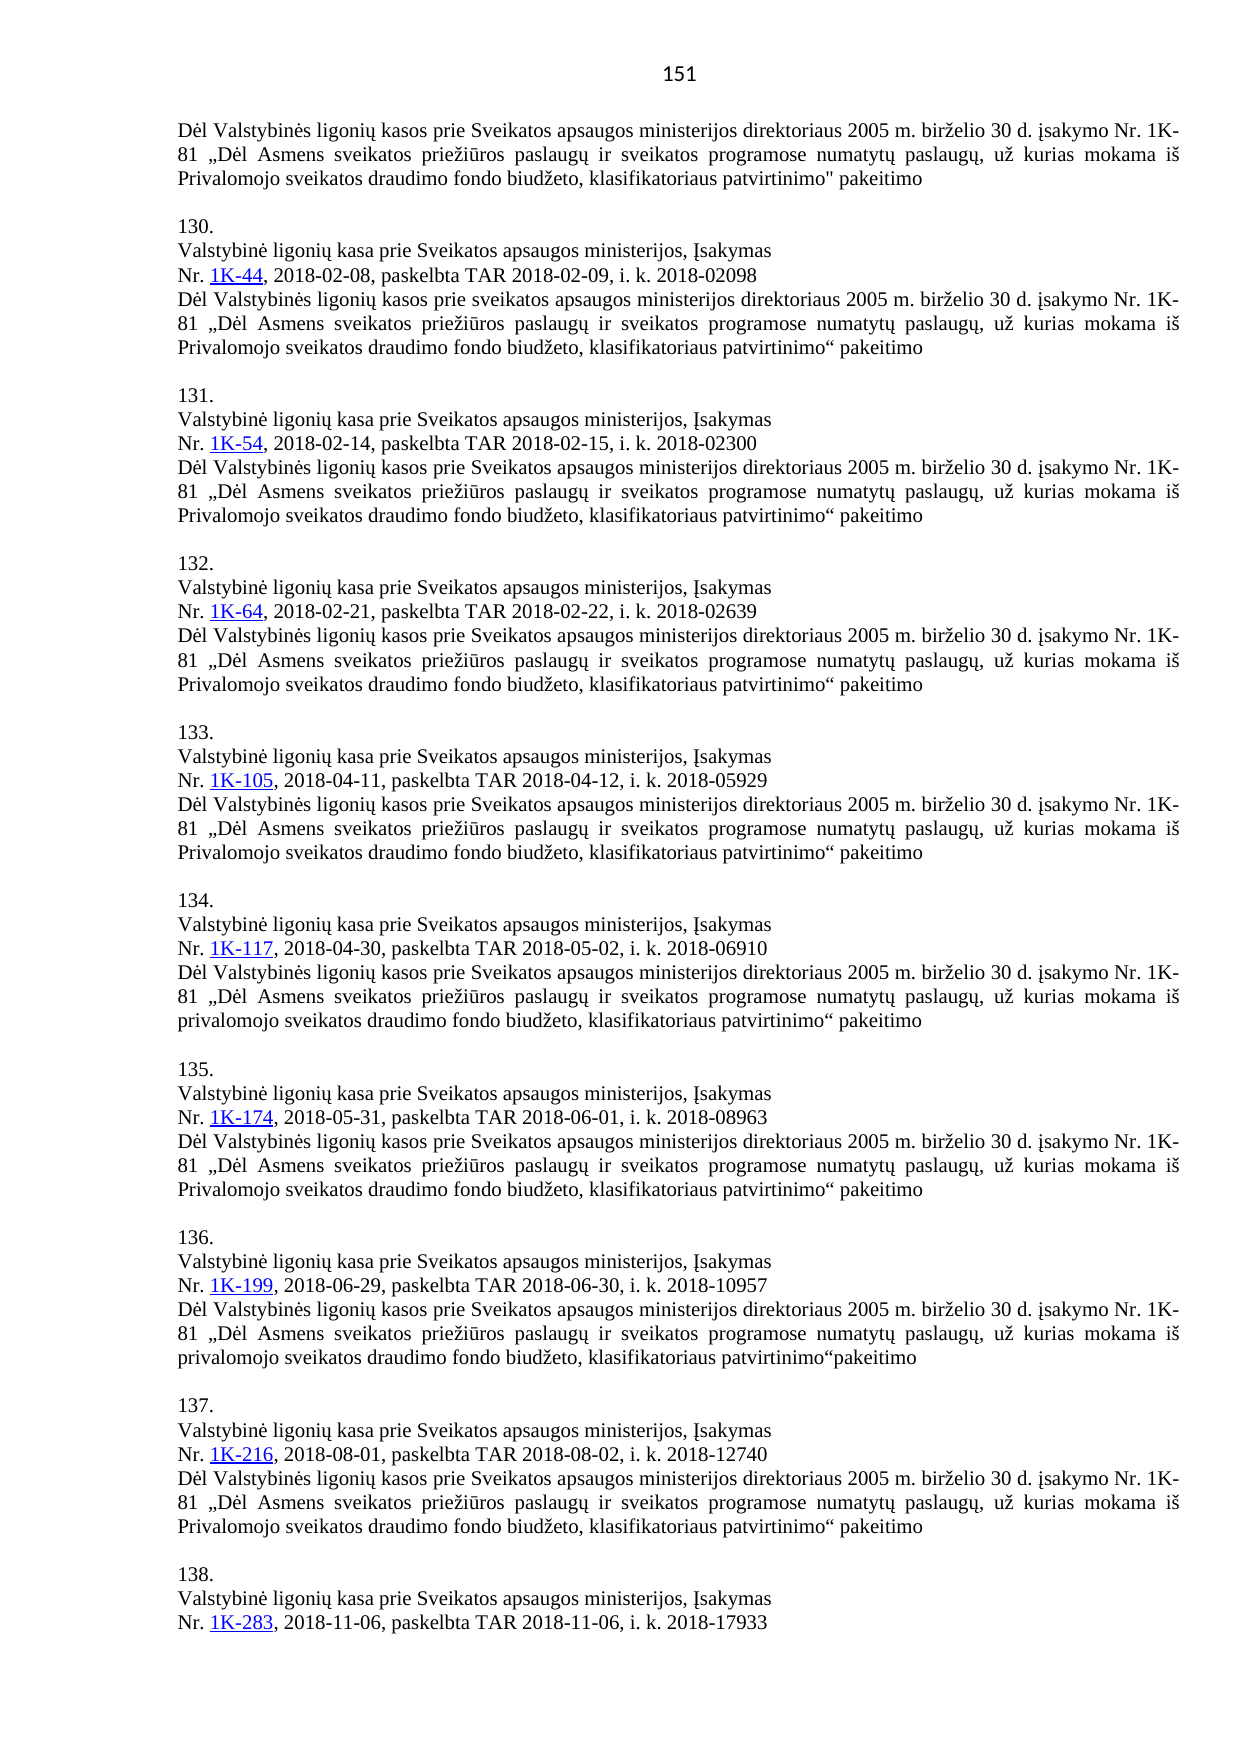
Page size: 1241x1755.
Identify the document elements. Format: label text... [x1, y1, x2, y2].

text Nr. 1K-54, 2018-02-14, paskelbta TAR 2018-02-15, i. k. 2018-02300 [177, 431, 1181, 455]
text Dėl Valstybinės ligonių kasos prie Sveikatos apsaugos ministerijos direktoriaus 2005 m. birželio 30 d. įsakymo Nr. 1K-81 „Dėl Asmens sveikatos priežiūros paslaugų ir sveikatos programose numatytų paslaugų, už kurias mokama iš Privalomojo sveikatos draudimo fondo biudžeto, klasifikatoriaus patvirtinimo“ pakeitimo [177, 1129, 1181, 1201]
text 133. [177, 720, 1181, 744]
text 137. [177, 1393, 1181, 1417]
text Dėl Valstybinės ligonių kasos prie Sveikatos apsaugos ministerijos direktoriaus 2005 m. birželio 30 d. įsakymo Nr. 1K-81 „Dėl Asmens sveikatos priežiūros paslaugų ir sveikatos programose numatytų paslaugų, už kurias mokama iš privalomojo sveikatos draudimo fondo biudžeto, klasifikatoriaus patvirtinimo“pakeitimo [177, 1297, 1181, 1369]
text 130. [177, 214, 1181, 238]
text 138. [177, 1562, 1181, 1586]
text Valstybinė ligonių kasa prie Sveikatos apsaugos ministerijos, Įsakymas [177, 912, 1181, 936]
text 132. [177, 551, 1181, 575]
text Nr. 1K-283, 2018-11-06, paskelbta TAR 2018-11-06, i. k. 2018-17933 [177, 1610, 1181, 1634]
text Nr. 1K-44, 2018-02-08, paskelbta TAR 2018-02-09, i. k. 2018-02098 [177, 262, 1181, 287]
text 134. [177, 888, 1181, 912]
text Valstybinė ligonių kasa prie Sveikatos apsaugos ministerijos, Įsakymas [177, 744, 1181, 768]
text Nr. 1K-64, 2018-02-21, paskelbta TAR 2018-02-22, i. k. 2018-02639 [177, 599, 1181, 623]
text Dėl Valstybinės ligonių kasos prie Sveikatos apsaugos ministerijos direktoriaus 2005 m. birželio 30 d. įsakymo Nr. 1K-81 „Dėl Asmens sveikatos priežiūros paslaugų ir sveikatos programose numatytų paslaugų, už kurias mokama iš Privalomojo sveikatos draudimo fondo biudžeto, klasifikatoriaus patvirtinimo" pakeitimo [177, 118, 1181, 190]
text Nr. 1K-199, 2018-06-29, paskelbta TAR 2018-06-30, i. k. 2018-10957 [177, 1273, 1181, 1297]
text 136. [177, 1225, 1181, 1249]
text Valstybinė ligonių kasa prie Sveikatos apsaugos ministerijos, Įsakymas [177, 1081, 1181, 1105]
text Dėl Valstybinės ligonių kasos prie Sveikatos apsaugos ministerijos direktoriaus 2005 m. birželio 30 d. įsakymo Nr. 1K-81 „Dėl Asmens sveikatos priežiūros paslaugų ir sveikatos programose numatytų paslaugų, už kurias mokama iš Privalomojo sveikatos draudimo fondo biudžeto, klasifikatoriaus patvirtinimo“ pakeitimo [177, 455, 1181, 527]
text 135. [177, 1057, 1181, 1081]
text Dėl Valstybinės ligonių kasos prie Sveikatos apsaugos ministerijos direktoriaus 2005 m. birželio 30 d. įsakymo Nr. 1K-81 „Dėl Asmens sveikatos priežiūros paslaugų ir sveikatos programose numatytų paslaugų, už kurias mokama iš Privalomojo sveikatos draudimo fondo biudžeto, klasifikatoriaus patvirtinimo“ pakeitimo [177, 623, 1181, 696]
text Nr. 1K-117, 2018-04-30, paskelbta TAR 2018-05-02, i. k. 2018-06910 [177, 936, 1181, 960]
text Valstybinė ligonių kasa prie Sveikatos apsaugos ministerijos, Įsakymas [177, 1249, 1181, 1273]
text Valstybinė ligonių kasa prie Sveikatos apsaugos ministerijos, Įsakymas [177, 575, 1181, 599]
text Nr. 1K-174, 2018-05-31, paskelbta TAR 2018-06-01, i. k. 2018-08963 [177, 1105, 1181, 1129]
text Valstybinė ligonių kasa prie Sveikatos apsaugos ministerijos, Įsakymas [177, 1586, 1181, 1610]
text Dėl Valstybinės ligonių kasos prie Sveikatos apsaugos ministerijos direktoriaus 2005 m. birželio 30 d. įsakymo Nr. 1K-81 „Dėl Asmens sveikatos priežiūros paslaugų ir sveikatos programose numatytų paslaugų, už kurias mokama iš privalomojo sveikatos draudimo fondo biudžeto, klasifikatoriaus patvirtinimo“ pakeitimo [177, 960, 1181, 1032]
text Dėl Valstybinės ligonių kasos prie Sveikatos apsaugos ministerijos direktoriaus 2005 m. birželio 30 d. įsakymo Nr. 1K-81 „Dėl Asmens sveikatos priežiūros paslaugų ir sveikatos programose numatytų paslaugų, už kurias mokama iš Privalomojo sveikatos draudimo fondo biudžeto, klasifikatoriaus patvirtinimo“ pakeitimo [177, 1466, 1181, 1538]
text Valstybinė ligonių kasa prie Sveikatos apsaugos ministerijos, Įsakymas [177, 238, 1181, 262]
text 131. [177, 383, 1181, 407]
text Valstybinė ligonių kasa prie Sveikatos apsaugos ministerijos, Įsakymas [177, 407, 1181, 431]
text Dėl Valstybinės ligonių kasos prie Sveikatos apsaugos ministerijos direktoriaus 2005 m. birželio 30 d. įsakymo Nr. 1K-81 „Dėl Asmens sveikatos priežiūros paslaugų ir sveikatos programose numatytų paslaugų, už kurias mokama iš Privalomojo sveikatos draudimo fondo biudžeto, klasifikatoriaus patvirtinimo“ pakeitimo [177, 792, 1181, 864]
text Nr. 1K-105, 2018-04-11, paskelbta TAR 2018-04-12, i. k. 2018-05929 [177, 768, 1181, 792]
text Valstybinė ligonių kasa prie Sveikatos apsaugos ministerijos, Įsakymas [177, 1417, 1181, 1442]
text Dėl Valstybinės ligonių kasos prie sveikatos apsaugos ministerijos direktoriaus 2005 m. birželio 30 d. įsakymo Nr. 1K-81 „Dėl Asmens sveikatos priežiūros paslaugų ir sveikatos programose numatytų paslaugų, už kurias mokama iš Privalomojo sveikatos draudimo fondo biudžeto, klasifikatoriaus patvirtinimo“ pakeitimo [177, 287, 1181, 359]
text Nr. 1K-216, 2018-08-01, paskelbta TAR 2018-08-02, i. k. 2018-12740 [177, 1442, 1181, 1466]
